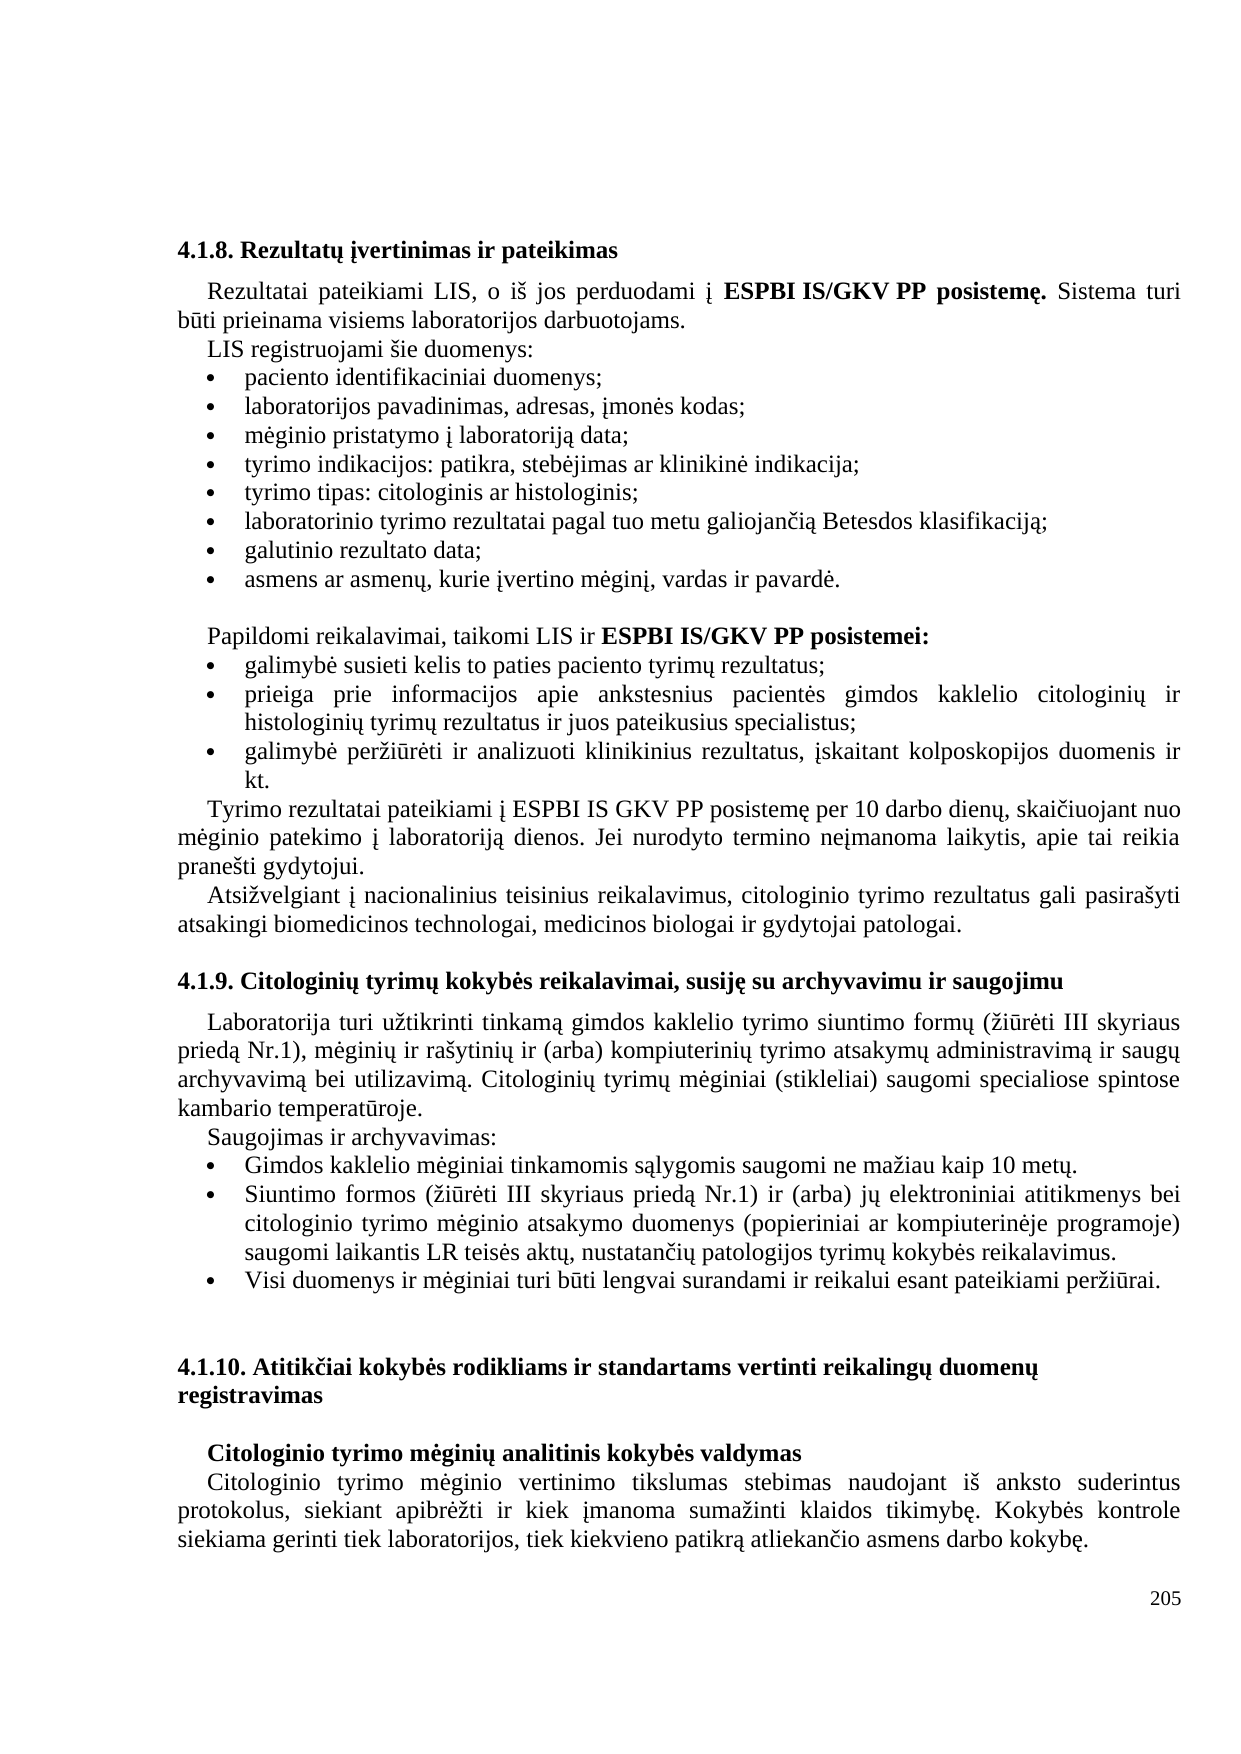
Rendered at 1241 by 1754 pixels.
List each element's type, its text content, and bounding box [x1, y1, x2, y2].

text Citologinio tyrimo mėginio vertinimo tikslumas stebimas naudojant iš anksto suderintus protokolus, siekiant apibrėžti ir kiek įmanoma sumažinti klaidos tikimybę. Kokybės kontrole siekiama gerinti tiek laboratorijos, tiek kiekvieno patikrą atliekančio asmens darbo kokybę. [177, 1467, 1181, 1553]
text  galimybė peržiūrėti ir analizuoti klinikinius rezultatus, įskaitant kolposkopijos duomenis ir kt. [207, 736, 1181, 794]
text  paciento identifikaciniai duomenys; [207, 362, 1181, 391]
text  Visi duomenys ir mėginiai turi būti lengvai surandami ir reikalui esant pateikiami peržiūrai. [207, 1266, 1181, 1294]
subtitle 4.1.10. Atitikčiai kokybės rodikliams ir standartams vertinti reikalingų duomenų registravimas [177, 1352, 1181, 1409]
subtitle 4.1.8. Rezultatų įvertinimas ir pateikimas [177, 235, 1181, 264]
text Tyrimo rezultatai pateikiami į ESPBI IS GKV PP posistemę per 10 darbo dienų, skaičiuojant nuo mėginio patekimo į laboratoriją dienos. Jei nurodyto termino neįmanoma laikytis, apie tai reikia pranešti gydytojui. [177, 794, 1181, 880]
text  galimybė susieti kelis to paties paciento tyrimų rezultatus; [207, 650, 1181, 679]
text Citologinio tyrimo mėginių analitinis kokybės valdymas [177, 1438, 1181, 1467]
text  asmens ar asmenų, kurie įvertino mėginį, vardas ir pavardė. [207, 564, 1181, 592]
text  Gimdos kaklelio mėginiai tinkamomis sąlygomis saugomi ne mažiau kaip 10 metų. [207, 1151, 1181, 1179]
text  tyrimo tipas: citologinis ar histologinis; [207, 477, 1181, 506]
text  laboratorinio tyrimo rezultatai pagal tuo metu galiojančią Betesdos klasifikaciją; [207, 506, 1181, 535]
text Rezultatai pateikiami LIS, o iš jos perduodami į ESPBI IS/GKV PP posistemę. Sistema turi būti prieinama visiems laboratorijos darbuotojams. [177, 276, 1181, 334]
text  Siuntimo formos (žiūrėti III skyriaus priedą Nr.1) ir (arba) jų elektroniniai atitikmenys bei citologinio tyrimo mėginio atsakymo duomenys (popieriniai ar kompiuterinėje programoje) saugomi laikantis LR teisės aktų, nustatančių patologijos tyrimų kokybės reikalavimus. [207, 1179, 1181, 1266]
text LIS registruojami šie duomenys: [177, 334, 1181, 362]
text  mėginio pristatymo į laboratoriją data; [207, 420, 1181, 449]
subtitle 4.1.9. Citologinių tyrimų kokybės reikalavimai, susiję su archyvavimu ir saugojimu [177, 966, 1181, 995]
text  tyrimo indikacijos: patikra, stebėjimas ar klinikinė indikacija; [207, 449, 1181, 477]
text Laboratorija turi užtikrinti tinkamą gimdos kaklelio tyrimo siuntimo formų (žiūrėti III skyriaus priedą Nr.1), mėginių ir rašytinių ir (arba) kompiuterinių tyrimo atsakymų administravimą ir saugų archyvavimą bei utilizavimą. Citologinių tyrimų mėginiai (stikleliai) saugomi specialiose spintose kambario temperatūroje. [177, 1007, 1181, 1122]
text Saugojimas ir archyvavimas: [177, 1122, 1181, 1151]
text  galutinio rezultato data; [207, 535, 1181, 564]
text Atsižvelgiant į nacionalinius teisinius reikalavimus, citologinio tyrimo rezultatus gali pasirašyti atsakingi biomedicinos technologai, medicinos biologai ir gydytojai patologai. [177, 880, 1181, 937]
text  prieiga prie informacijos apie ankstesnius pacientės gimdos kaklelio citologinių ir histologinių tyrimų rezultatus ir juos pateikusius specialistus; [207, 679, 1181, 736]
text  laboratorijos pavadinimas, adresas, įmonės kodas; [207, 391, 1181, 420]
text Papildomi reikalavimai, taikomi LIS ir ESPBI IS/GKV PP posistemei: [177, 621, 1181, 650]
